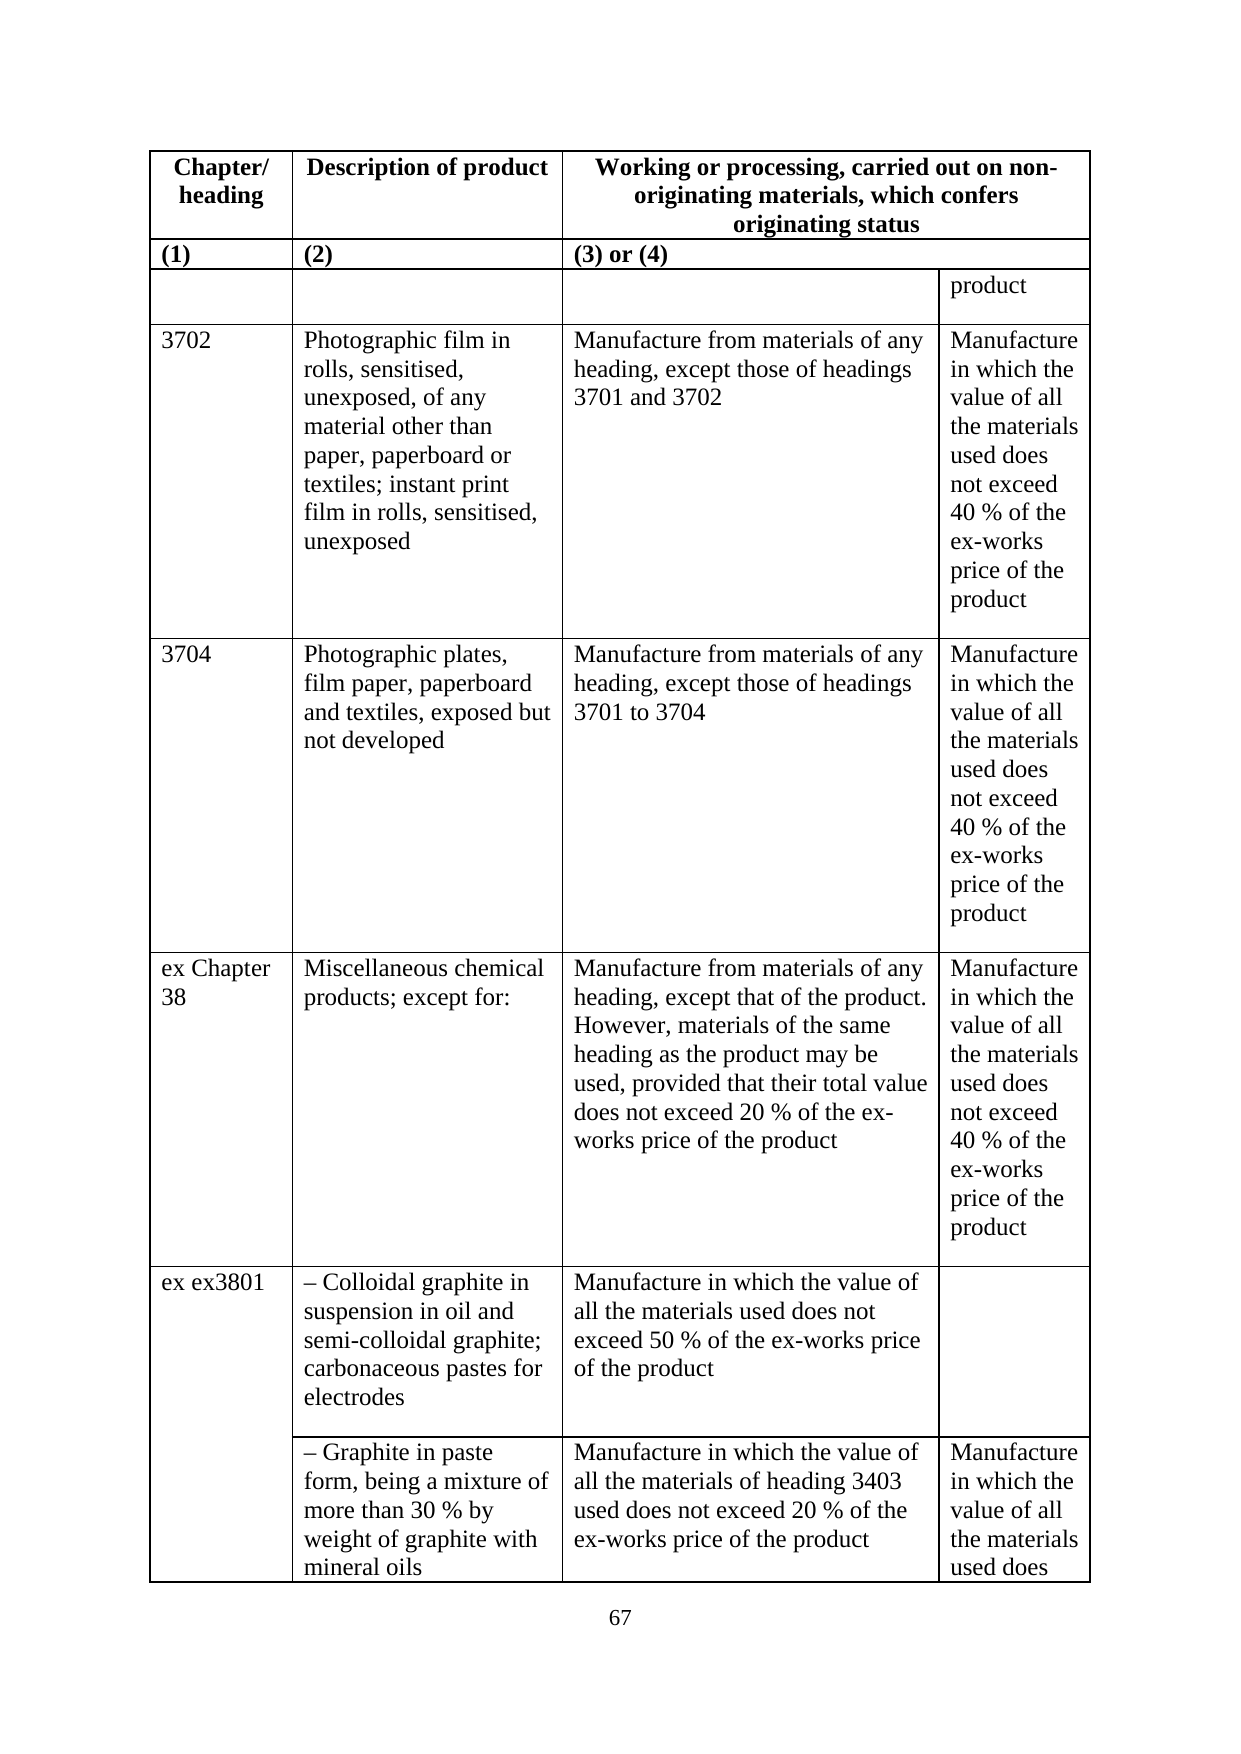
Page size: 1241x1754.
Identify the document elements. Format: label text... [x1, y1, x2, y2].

table_cell Manufacture from materials of any heading, except that of the product. However, materials of the same heading as the product may be used, provided that their total value does not exceed 20 % of the ex-works price of the product [563, 953, 938, 1266]
table_cell – Graphite in paste form, being a mixture of more than 30 % by weight of graphite with mineral oils [293, 1438, 562, 1581]
table_cell Manufacture in which the value of all the materials used does not exceed 40 % of the ex-works price of the product [940, 953, 1089, 1266]
table_cell Miscellaneous chemical products; except for: [293, 953, 562, 1266]
table_cell 3702 [151, 325, 292, 637]
table_header Chapter/ heading [151, 152, 292, 238]
table_cell [151, 270, 292, 323]
table_cell [151, 1436, 292, 1581]
table_cell product [940, 270, 1089, 323]
table_cell – Colloidal graphite in suspension in oil and semi-colloidal graphite; carbonaceous pastes for electrodes [293, 1267, 562, 1436]
table_header Description of product [293, 152, 562, 238]
table_cell Photographic plates, film paper, paperboard and textiles, exposed but not developed [293, 639, 562, 952]
table_cell Manufacture from materials of any heading, except those of headings 3701 and 3702 [563, 325, 938, 637]
table_cell Manufacture in which the value of all the materials used does not exceed 40 % of the ex-works price of the product [940, 325, 1089, 637]
table_cell Manufacture from materials of any heading, except those of headings 3701 to 3704 [563, 639, 938, 952]
table_cell ex ex3801 [151, 1267, 292, 1436]
table_cell [940, 1267, 1089, 1436]
table_cell [293, 270, 562, 323]
table_cell Manufacture in which the value of all the materials of heading 3403 used does not exceed 20 % of the ex-works price of the product [563, 1438, 938, 1581]
table_header Working or processing, carried out on non-originating materials, which confers originating status [563, 152, 1089, 238]
table_cell [563, 270, 938, 323]
table_cell 3704 [151, 639, 292, 952]
table_cell (2) [293, 240, 562, 268]
table_cell Manufacture in which the value of all the materials used does not exceed 40 % of the ex-works price of the product [940, 639, 1089, 952]
table_cell ex Chapter 38 [151, 953, 292, 1266]
table_cell Photographic film in rolls, sensitised, unexposed, of any material other than paper, paperboard or textiles; instant print film in rolls, sensitised, unexposed [293, 325, 562, 637]
table_cell Manufacture in which the value of all the materials used does not exceed 50 % of the ex-works price of the product [563, 1267, 938, 1436]
table_cell (3) or (4) [563, 240, 1089, 268]
table_cell (1) [151, 240, 292, 268]
table_cell Manufacture in which the value of all the materials used does [940, 1438, 1089, 1581]
